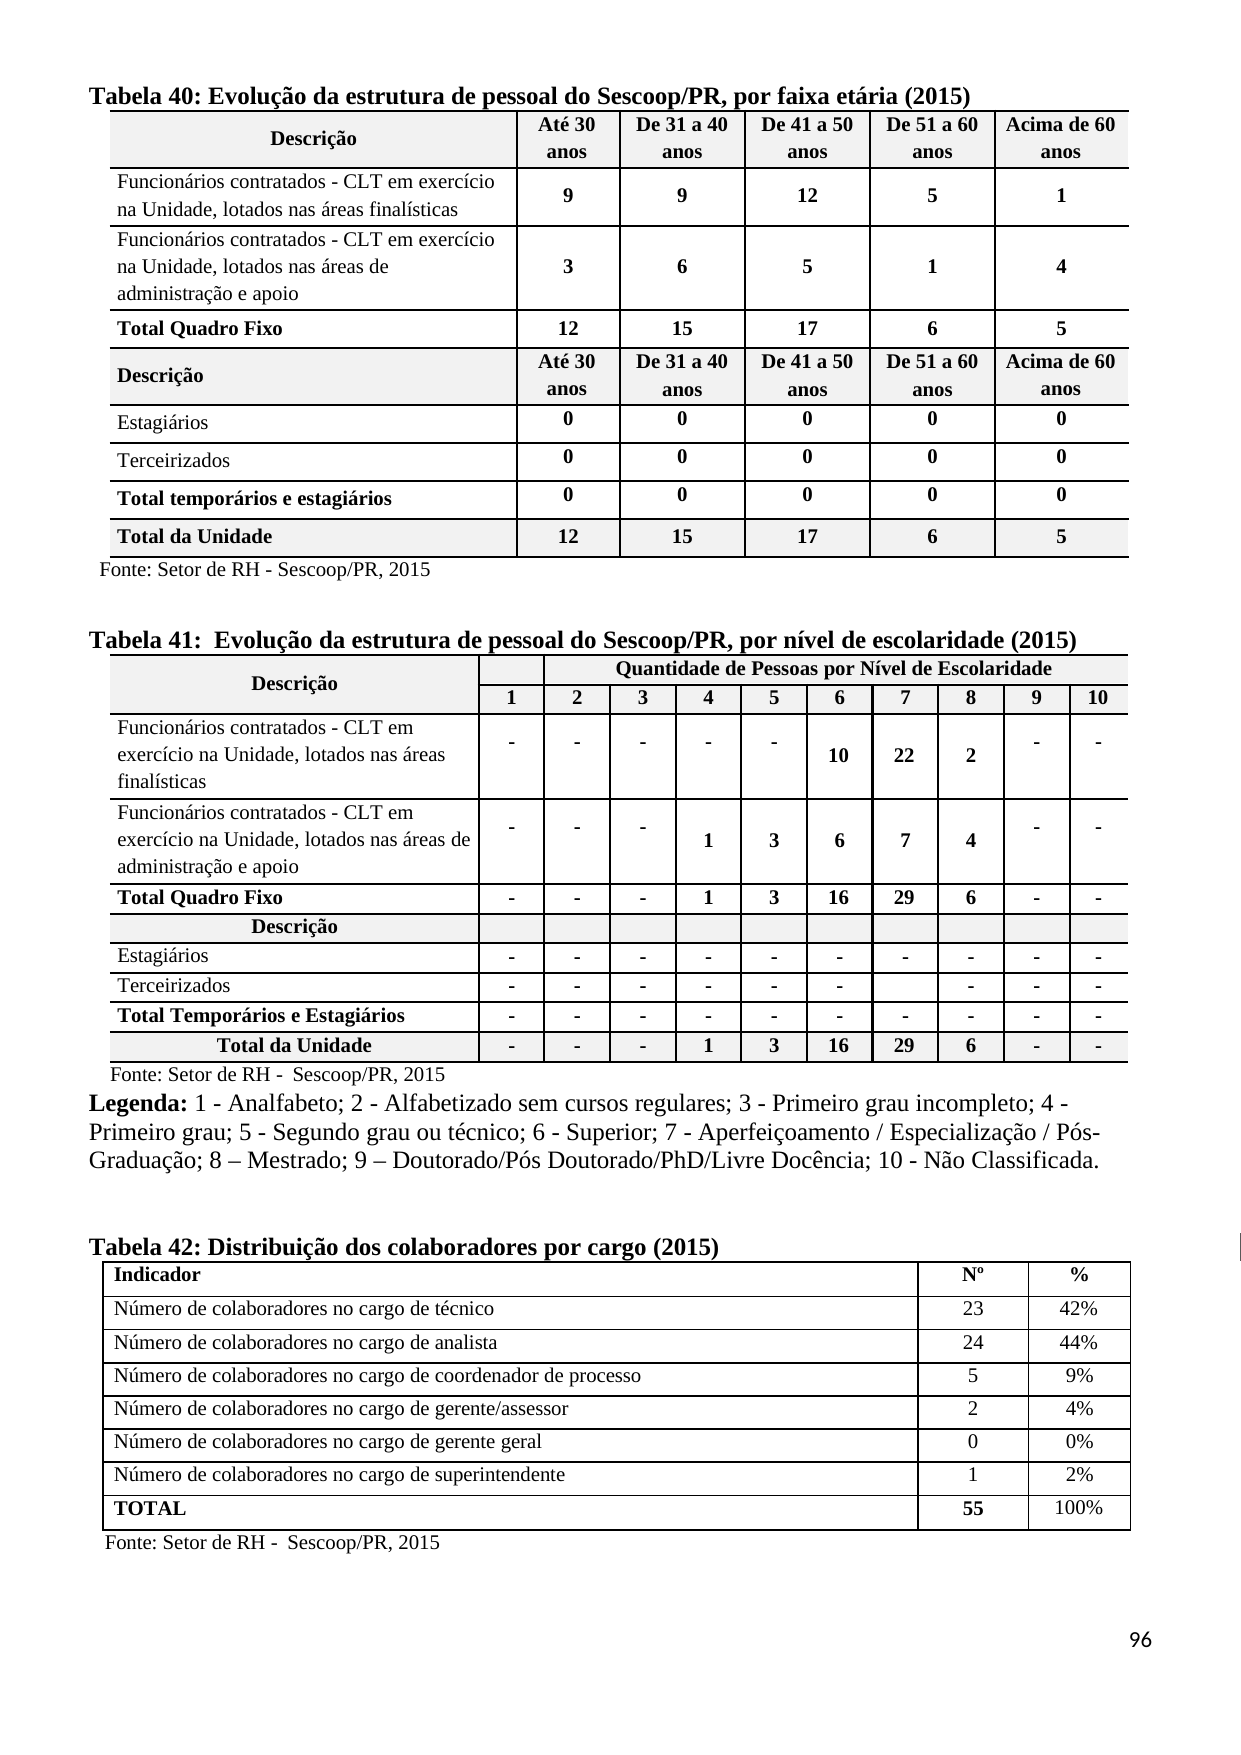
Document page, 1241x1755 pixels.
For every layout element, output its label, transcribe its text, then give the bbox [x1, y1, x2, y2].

table_cell - [677, 715, 740, 798]
table_cell 5 [996, 520, 1128, 556]
table_cell [808, 915, 871, 942]
table_cell 15 [621, 520, 744, 556]
table_cell 55 [919, 1496, 1028, 1529]
table_cell Estagiários [110, 944, 478, 972]
table_cell 6 [871, 311, 994, 347]
table_header Indicador [104, 1263, 917, 1296]
table_cell - [939, 1003, 1003, 1031]
table_cell 9 [621, 169, 744, 224]
table_cell Total Temporários e Estagiários [110, 1003, 478, 1031]
table_cell 0 [871, 444, 994, 480]
table_cell - [808, 1003, 871, 1031]
table_cell - [939, 944, 1003, 972]
table_cell - [1071, 885, 1128, 912]
table_cell - [677, 974, 740, 1001]
table_cell 3 [742, 885, 806, 912]
table_cell Funcionários contratados - CLT em exercício na Unidade, lotados nas áreas finalísticas [110, 715, 478, 798]
table_cell Total Quadro Fixo [110, 311, 516, 347]
table_cell - [677, 1003, 740, 1031]
table_cell 0 [621, 444, 744, 480]
table_cell 1 [919, 1463, 1028, 1494]
table_cell - [808, 944, 871, 972]
table_cell - [611, 1003, 675, 1031]
table_cell 15 [621, 311, 744, 347]
table_cell - [1005, 1033, 1069, 1061]
table_cell 0 [996, 444, 1128, 480]
table_cell 22 [874, 715, 937, 798]
table_cell Descrição [110, 349, 516, 404]
table_cell - [480, 1003, 543, 1031]
table_cell 5 [742, 686, 806, 713]
table_cell - [480, 800, 543, 883]
table_cell - [1071, 944, 1128, 972]
table_cell 4 [677, 686, 740, 713]
table_cell 1 [871, 227, 994, 309]
table_cell 24 [919, 1330, 1028, 1362]
table_cell 5 [996, 311, 1128, 347]
table_cell 1 [677, 885, 740, 912]
table_cell Número de colaboradores no cargo de analista [104, 1330, 917, 1362]
table_cell 17 [746, 311, 869, 347]
table_cell 0 [871, 482, 994, 518]
table_cell Número de colaboradores no cargo de coordenador de processo [104, 1364, 917, 1395]
table_cell [874, 974, 937, 1001]
text Fonte: Setor de RH - Sescoop/PR, 2015 [104, 1531, 1178, 1554]
table_cell Total da Unidade [110, 520, 516, 556]
table_cell - [1071, 1033, 1128, 1061]
table_cell Descrição [110, 915, 478, 942]
table_cell 16 [808, 1033, 871, 1061]
table_header Quantidade de Pessoas por Nível de Escolaridade [545, 656, 1128, 683]
table_cell - [545, 944, 609, 972]
table_header Até 30 anos [518, 112, 619, 167]
table_cell - [742, 1003, 806, 1031]
table_cell - [742, 715, 806, 798]
table_cell 9% [1029, 1364, 1130, 1395]
table_cell 17 [746, 520, 869, 556]
table_cell - [611, 800, 675, 883]
table_cell TOTAL [104, 1496, 917, 1529]
table_cell [1071, 915, 1128, 942]
table_cell [874, 915, 937, 942]
table_cell Número de colaboradores no cargo de gerente/assessor [104, 1397, 917, 1428]
table_cell 0 [746, 444, 869, 480]
table_cell 6 [808, 800, 871, 883]
table_cell Terceirizados [110, 444, 516, 480]
table_cell - [611, 885, 675, 912]
table_cell De 41 a 50 anos [746, 349, 869, 404]
table_header % [1029, 1263, 1130, 1296]
text Legenda: 1 - Analfabeto; 2 - Alfabetizado sem cursos regulares; 3 - Primeiro grau incompleto; 4 - Primeiro grau; 5 - Segundo grau ou técnico; 6 - Superior; 7 - Aperfeiçoamento / Especialização / Pós- Graduação; 8 – Mestrado; 9 – Doutorado/Pós Doutorado/PhD/Livre Docência; 10 - Não Classificada. [89, 1088, 1142, 1174]
table_cell 12 [518, 520, 619, 556]
table_cell - [1071, 715, 1128, 798]
table_cell 6 [808, 686, 871, 713]
table_cell 5 [919, 1364, 1028, 1395]
table_cell - [611, 944, 675, 972]
table_cell Total da Unidade [110, 1033, 478, 1061]
table_cell 3 [742, 1033, 806, 1061]
table_cell 0 [746, 482, 869, 518]
table_cell - [545, 885, 609, 912]
table_cell 0 [518, 406, 619, 442]
table_cell 29 [874, 885, 937, 912]
table_cell - [1005, 715, 1069, 798]
table_cell Funcionários contratados - CLT em exercício na Unidade, lotados nas áreas de administração e apoio [110, 800, 478, 883]
table_cell - [874, 1003, 937, 1031]
table_cell 12 [746, 169, 869, 224]
table_cell Terceirizados [110, 974, 478, 1001]
table_cell - [677, 944, 740, 972]
table_cell - [1071, 974, 1128, 1001]
table_header De 51 a 60 anos [871, 112, 994, 167]
table_cell - [480, 974, 543, 1001]
table_header Nº [919, 1263, 1028, 1296]
table_cell - [742, 974, 806, 1001]
subtitle Tabela 40: Evolução da estrutura de pessoal do Sescoop/PR, por faixa etária (2015) [89, 81, 1178, 109]
table_cell Estagiários [110, 406, 516, 442]
table_cell - [1071, 1003, 1128, 1031]
table_header De 41 a 50 anos [746, 112, 869, 167]
table_cell 3 [742, 800, 806, 883]
table_cell [480, 915, 543, 942]
text Fonte: Setor de RH - Sescoop/PR, 2015 [99, 558, 1178, 581]
table_cell [545, 915, 609, 942]
table_cell - [1005, 944, 1069, 972]
table_cell - [1005, 1003, 1069, 1031]
table_cell 7 [874, 800, 937, 883]
table_cell 1 [996, 169, 1128, 224]
table_cell - [480, 885, 543, 912]
table_cell 0 [996, 406, 1128, 442]
table_cell 16 [808, 885, 871, 912]
table_cell 0% [1029, 1430, 1130, 1461]
table_cell Total Quadro Fixo [110, 885, 478, 912]
table_cell 9 [518, 169, 619, 224]
table_header Descrição [110, 112, 516, 167]
table_cell - [545, 800, 609, 883]
table_cell - [1071, 800, 1128, 883]
table_cell 42% [1029, 1297, 1130, 1329]
table_cell 6 [621, 227, 744, 309]
subtitle Tabela 41: Evolução da estrutura de pessoal do Sescoop/PR, por nível de escolaridade (2015) [89, 625, 1178, 653]
table_cell Total temporários e estagiários [110, 482, 516, 518]
table_cell 2 [545, 686, 609, 713]
table_cell 4 [996, 227, 1128, 309]
table_cell 6 [871, 520, 994, 556]
table_cell - [611, 1033, 675, 1061]
table_cell Número de colaboradores no cargo de superintendente [104, 1463, 917, 1494]
table_cell - [545, 974, 609, 1001]
table_cell - [545, 715, 609, 798]
table_cell 8 [939, 686, 1003, 713]
table_cell 2 [939, 715, 1003, 798]
table_cell Funcionários contratados - CLT em exercício na Unidade, lotados nas áreas de administração e apoio [110, 227, 516, 309]
table_cell - [480, 715, 543, 798]
table_cell 0 [746, 406, 869, 442]
table_cell [611, 915, 675, 942]
table_cell 10 [1071, 686, 1128, 713]
table_cell [742, 915, 806, 942]
table_cell 3 [611, 686, 675, 713]
table_cell - [545, 1033, 609, 1061]
table_cell - [611, 715, 675, 798]
table_cell 10 [808, 715, 871, 798]
table_cell 0 [518, 482, 619, 518]
table_cell - [808, 974, 871, 1001]
table_cell 5 [871, 169, 994, 224]
table_cell 23 [919, 1297, 1028, 1329]
table_cell - [545, 1003, 609, 1031]
table_cell - [939, 974, 1003, 1001]
table_cell 6 [939, 1033, 1003, 1061]
table_cell Até 30 anos [518, 349, 619, 404]
table_cell 7 [874, 686, 937, 713]
table_cell 0 [919, 1430, 1028, 1461]
table_cell - [480, 944, 543, 972]
table_cell Funcionários contratados - CLT em exercício na Unidade, lotados nas áreas finalísticas [110, 169, 516, 224]
table_cell 3 [518, 227, 619, 309]
table_cell 1 [480, 686, 543, 713]
table_cell - [742, 944, 806, 972]
table_cell - [1005, 974, 1069, 1001]
table_cell - [1005, 885, 1069, 912]
table_cell De 51 a 60 anos [871, 349, 994, 404]
table_cell 5 [746, 227, 869, 309]
text Fonte: Setor de RH - Sescoop/PR, 2015 [110, 1063, 1178, 1086]
table_header [480, 656, 543, 683]
table_cell 2% [1029, 1463, 1130, 1494]
table_cell Número de colaboradores no cargo de gerente geral [104, 1430, 917, 1461]
table_cell 4 [939, 800, 1003, 883]
table_cell Acima de 60 anos [996, 349, 1128, 404]
table_cell 6 [939, 885, 1003, 912]
table_cell - [611, 974, 675, 1001]
table_cell - [480, 1033, 543, 1061]
table_cell - [1005, 800, 1069, 883]
table_cell 44% [1029, 1330, 1130, 1362]
table_cell 4% [1029, 1397, 1130, 1428]
table_cell De 31 a 40 anos [621, 349, 744, 404]
table_header De 31 a 40 anos [621, 112, 744, 167]
table_cell 1 [677, 1033, 740, 1061]
table_cell 2 [919, 1397, 1028, 1428]
table_cell Número de colaboradores no cargo de técnico [104, 1297, 917, 1329]
table_cell - [874, 944, 937, 972]
table_cell 1 [677, 800, 740, 883]
table_cell [939, 915, 1003, 942]
table_cell 29 [874, 1033, 937, 1061]
table_cell 0 [621, 482, 744, 518]
table_cell 0 [871, 406, 994, 442]
table_cell 0 [518, 444, 619, 480]
table_cell 12 [518, 311, 619, 347]
table_cell 0 [996, 482, 1128, 518]
table_header Descrição [110, 656, 478, 713]
table_header Acima de 60 anos [996, 112, 1128, 167]
table_cell 9 [1005, 686, 1069, 713]
subtitle Tabela 42: Distribuição dos colaboradores por cargo (2015) [89, 1232, 1178, 1261]
table_cell 0 [621, 406, 744, 442]
table_cell [1005, 915, 1069, 942]
table_cell [677, 915, 740, 942]
table_cell 100% [1029, 1496, 1130, 1529]
